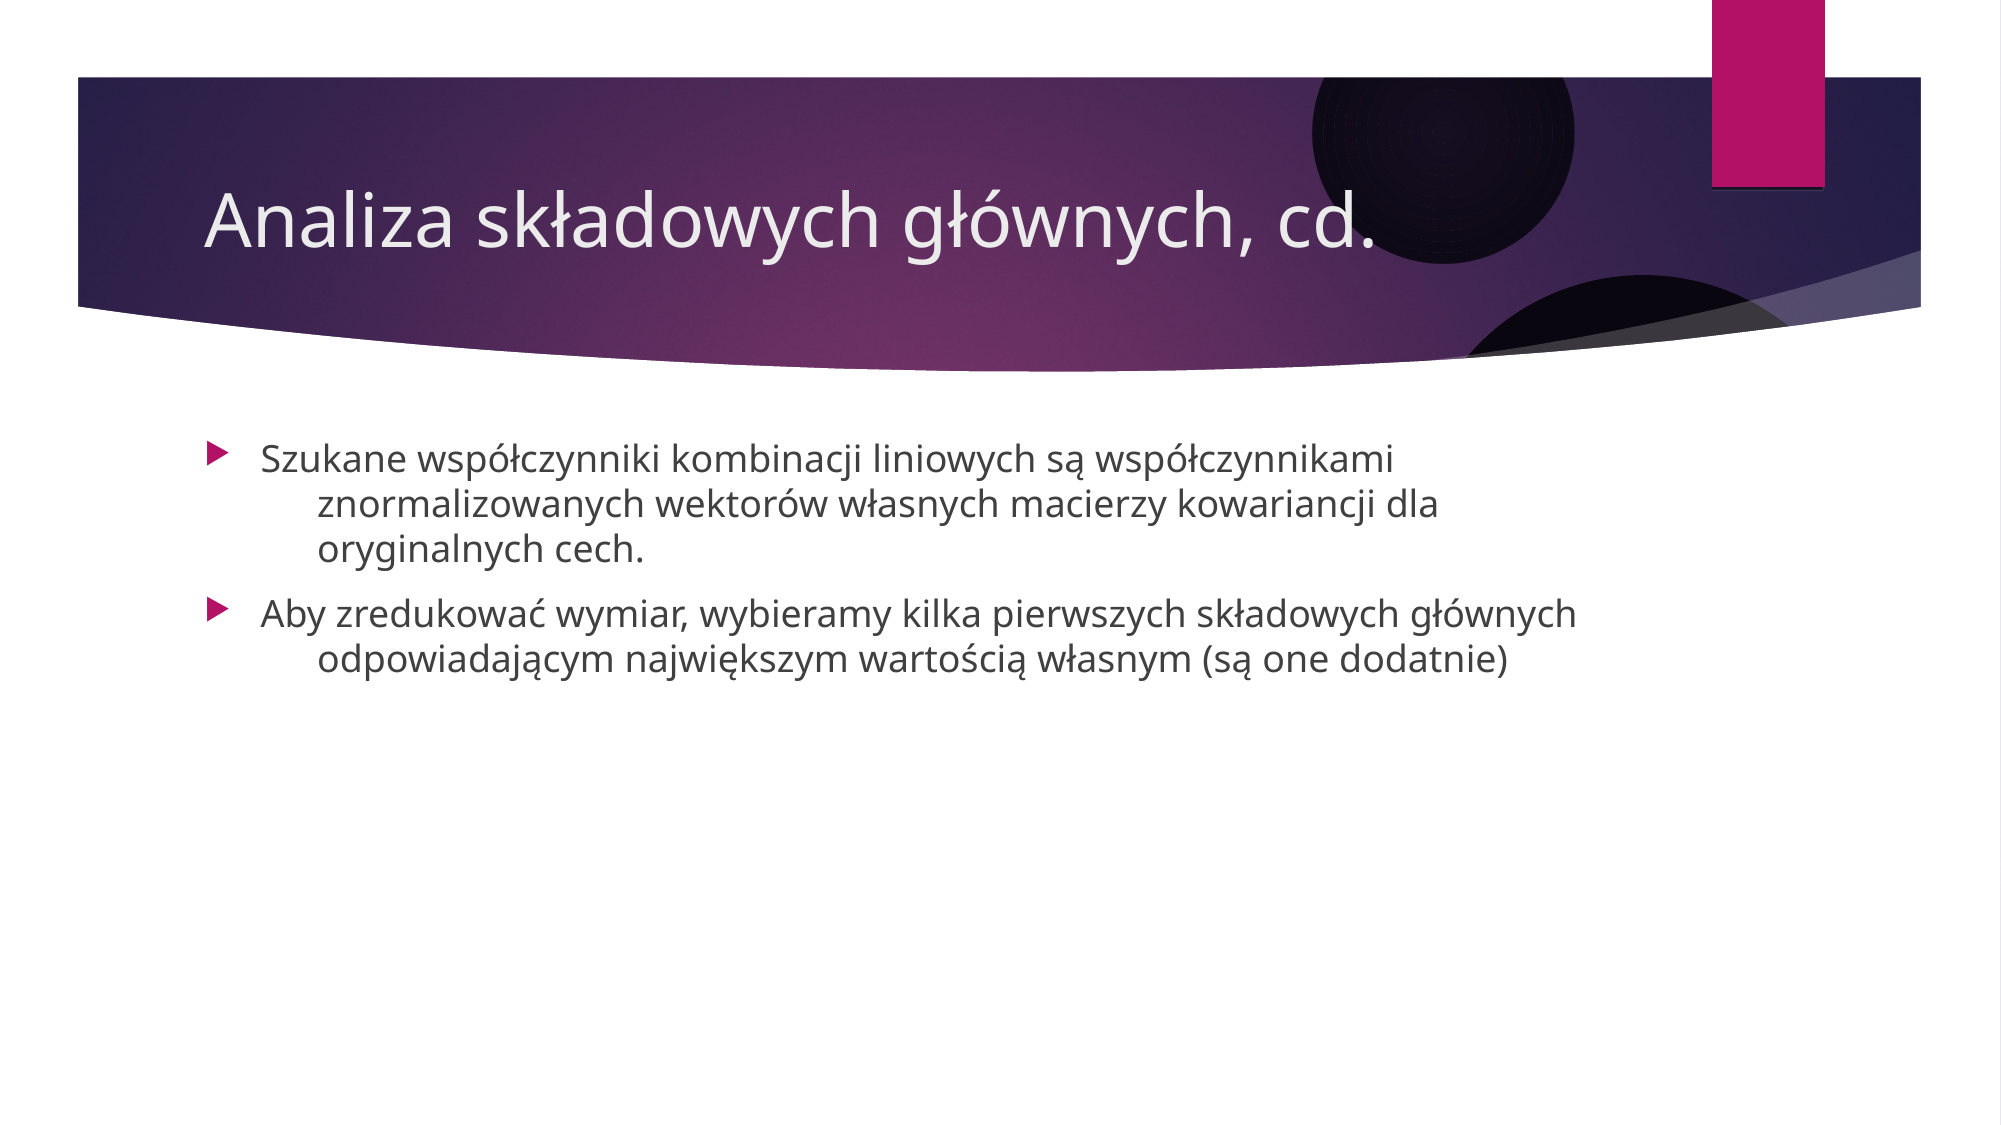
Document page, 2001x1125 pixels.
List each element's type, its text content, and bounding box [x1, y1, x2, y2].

title Analiza składowych głównych, cd. [189, 159, 1627, 276]
list Szukane współczynniki kombinacji liniowych są współczynnikami znormalizowanych wektorów własnych macierzy kowariancji dla oryginalnych cech. Aby zredukować wymiar, wybieramy kilka pierwszych składowych głównych odpowiadającym największym wartością własnym (są one dodatnie) [189, 427, 1638, 988]
